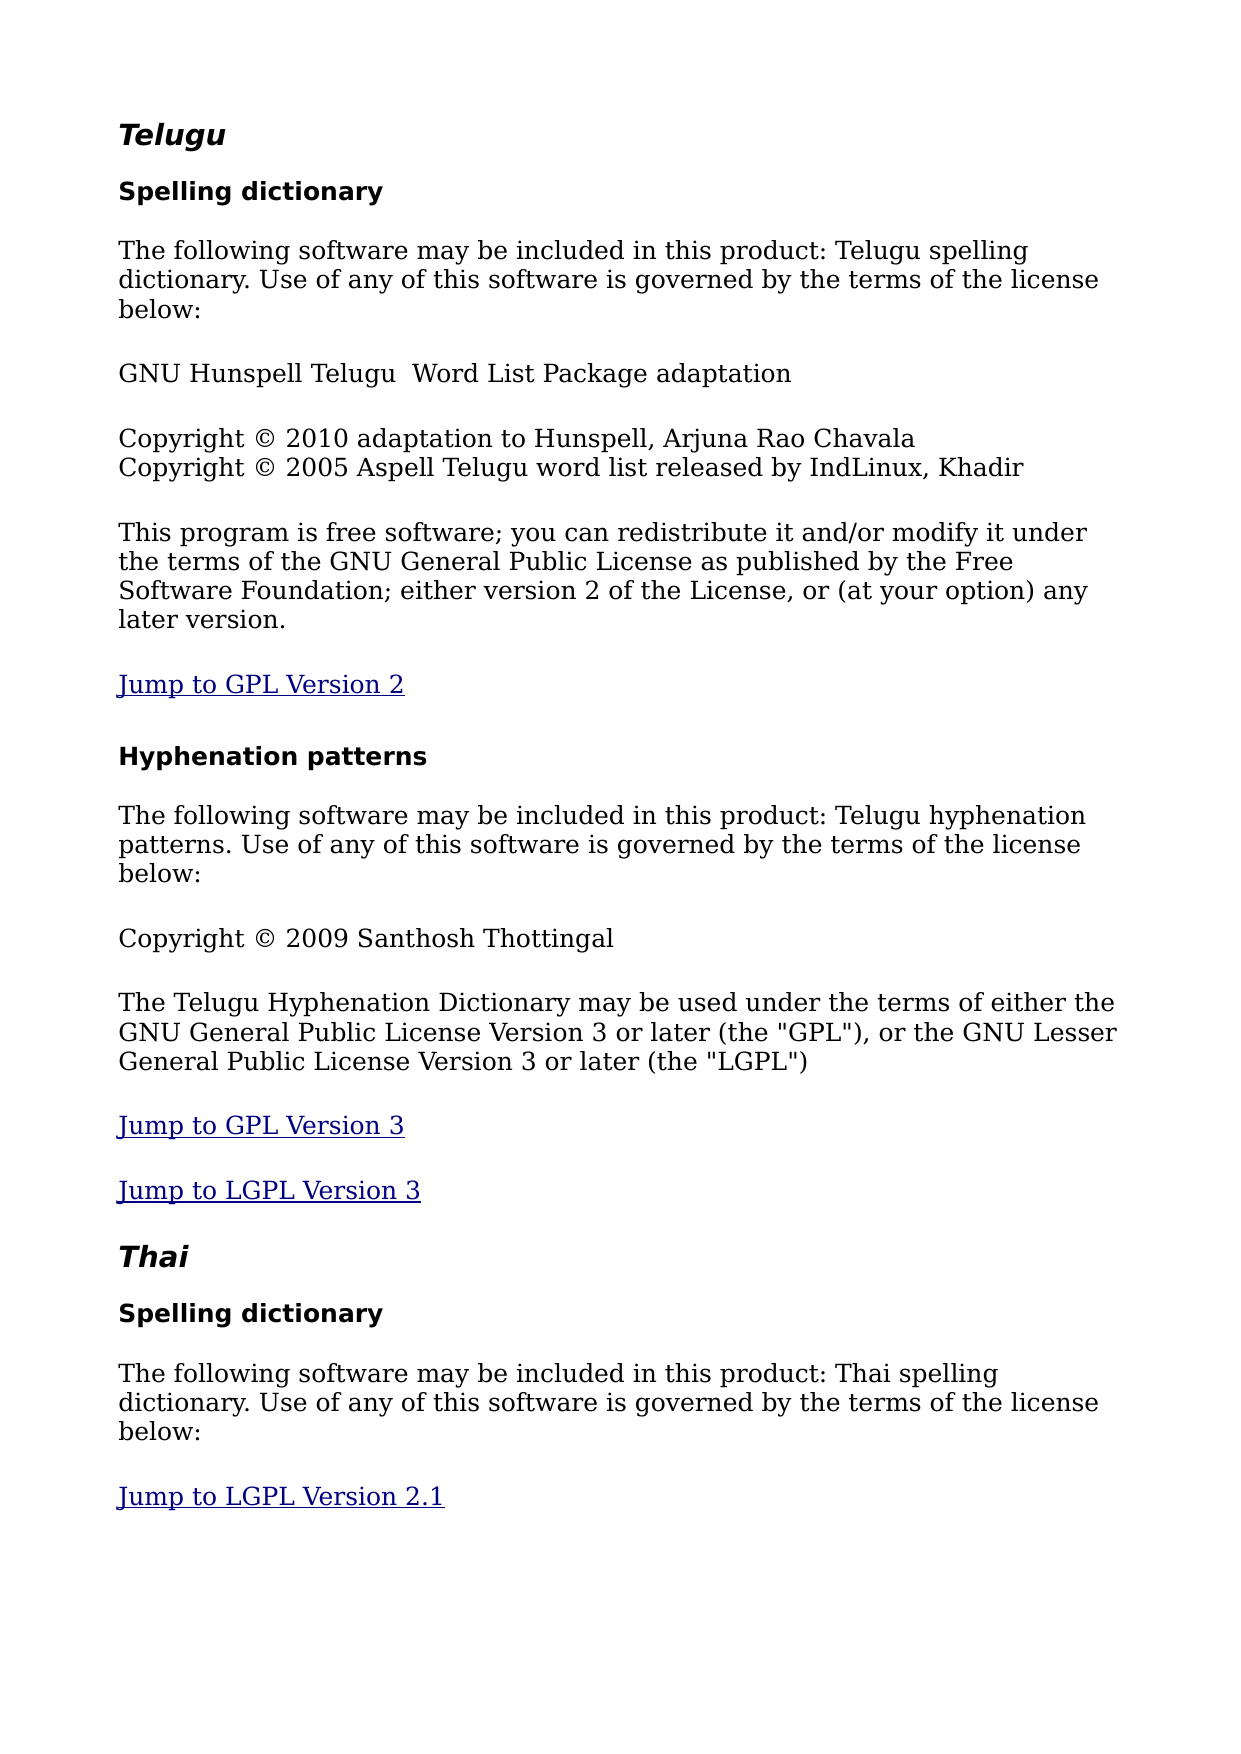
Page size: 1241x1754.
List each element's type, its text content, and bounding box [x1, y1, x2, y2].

subtitle Hyphenation patterns [118, 742, 1122, 771]
subtitle Spelling dictionary [118, 1299, 1122, 1329]
text The Telugu Hyphenation Dictionary may be used under the terms of either the GNU General Public License Version 3 or later (the "GPL"), or the GNU Lesser General Public License Version 3 or later (the "LGPL") [118, 988, 1122, 1076]
text The following software may be included in this product: Telugu hyphenation patterns. Use of any of this software is governed by the terms of the license below: [118, 801, 1122, 888]
text Jump to LGPL Version 3 [118, 1176, 1122, 1205]
text The following software may be included in this product: Telugu spelling dictionary. Use of any of this software is governed by the terms of the license below: [118, 236, 1122, 324]
text Jump to GPL Version 3 [118, 1111, 1122, 1141]
text The following software may be included in this product: Thai spelling dictionary. Use of any of this software is governed by the terms of the license below: [118, 1359, 1122, 1446]
text Jump to GPL Version 2 [118, 670, 1122, 699]
text GNU Hunspell Telugu Word List Package adaptation [118, 359, 1122, 388]
text Copyright © 2010 adaptation to Hunspell, Arjuna Rao Chavala Copyright © 2005 Aspell Telugu word list released by IndLinux, Khadir [118, 424, 1122, 482]
subtitle Telugu [118, 118, 1122, 152]
text Jump to LGPL Version 2.1 [118, 1482, 1122, 1511]
subtitle Spelling dictionary [118, 177, 1122, 206]
text Copyright © 2009 Santhosh Thottingal [118, 924, 1122, 953]
subtitle Thai [118, 1241, 1122, 1274]
text This program is free software; you can redistribute it and/or modify it under the terms of the GNU General Public License as published by the Free Software Foundation; either version 2 of the License, or (at your option) any later version. [118, 518, 1122, 634]
